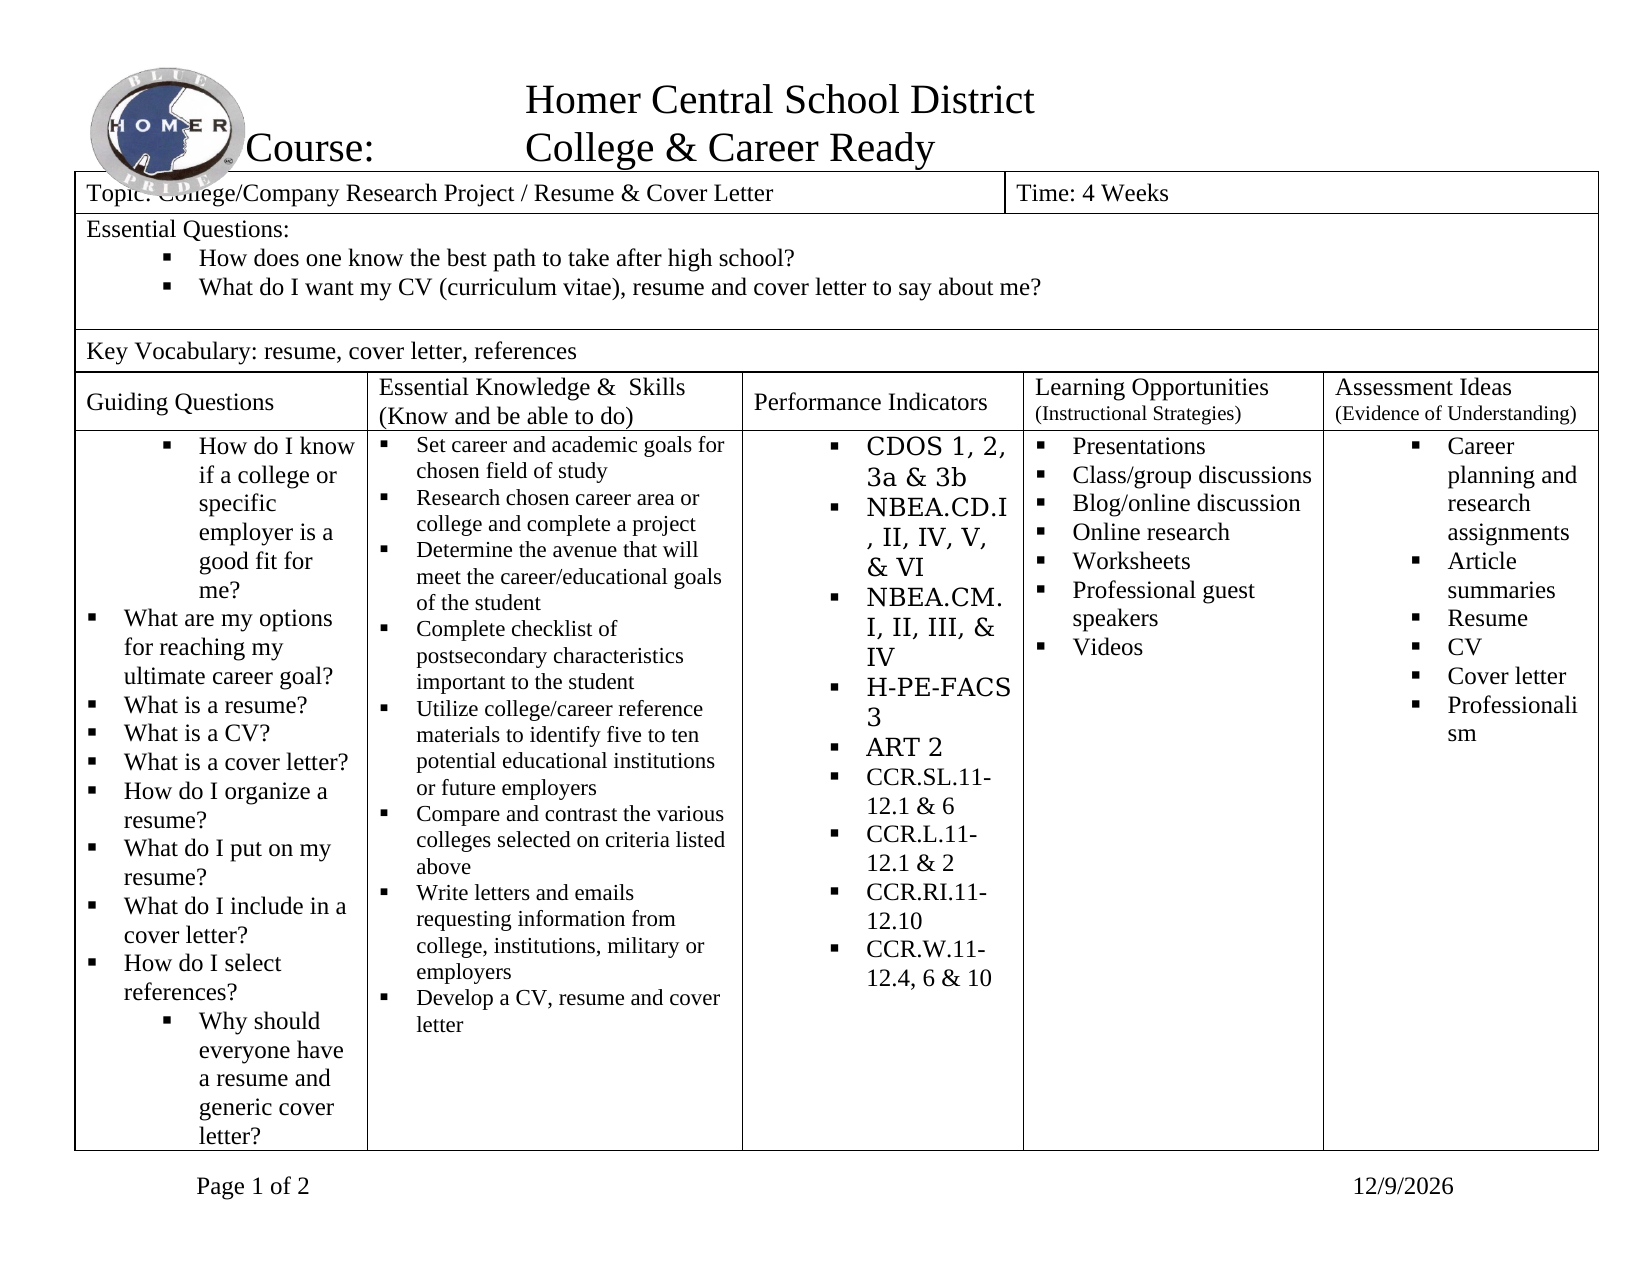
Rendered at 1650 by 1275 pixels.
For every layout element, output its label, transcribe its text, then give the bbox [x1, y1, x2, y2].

table_cell Assessment Ideas (Evidence of Understanding) [1324, 373, 1598, 430]
table_cell Essential Questions: How does one know the best path to take after high school? What do I want my CV (curriculum vitae), resume and cover letter to say about me? [76, 214, 1598, 329]
table_cell CDOS 1, 2, 3a & 3b NBEA.CD.I, II, IV, V, & VI NBEA.CM.I, II, III, & IV H-PE-FACS 3 ART 2 CCR.SL.11-12.1 & 6 CCR.L.11-12.1 & 2 CCR.RI.11-12.10 CCR.W.11-12.4, 6 & 10 [743, 431, 1023, 1150]
table_cell Set career and academic goals for chosen field of study Research chosen career area or college and complete a project Determine the avenue that will meet the career/educational goals of the student Complete checklist of postsecondary characteristics important to the student Utilize college/career reference materials to identify five to ten potential educational institutions or future employers Compare and contrast the various colleges selected on criteria listed above Write letters and emails requesting information from college, institutions, military or employers Develop a CV, resume and cover letter [368, 431, 742, 1150]
text Course: College & Career Ready [230, 123, 1575, 171]
table_cell Presentations Class/group discussions Blog/online discussion Online research Worksheets Professional guest speakers Videos [1024, 431, 1323, 1150]
table_cell Essential Knowledge & Skills (Know and be able to do) [368, 373, 742, 430]
table_cell Key Vocabulary: resume, cover letter, references [76, 330, 1598, 371]
table_cell Career planning and research assignments Article summaries Resume CV Cover letter Professionalism [1324, 431, 1598, 1150]
text Homer Central School District [210, 75, 1575, 123]
table_cell Performance Indicators [743, 373, 1023, 430]
table_header Topic: College/Company Research Project / Resume & Cover Letter [76, 172, 1004, 213]
text [75, 75, 125, 123]
table_cell Learning Opportunities (Instructional Strategies) [1024, 373, 1323, 430]
table_cell Guiding Questions [76, 373, 367, 430]
table_cell How do I know if a college or specific employer is a good fit for me? What are my options for reaching my ultimate career goal? What is a resume? What is a CV? What is a cover letter? How do I organize a resume? What do I put on my resume? What do I include in a cover letter? How do I select references? Why should everyone have a resume and generic cover letter? [76, 431, 367, 1150]
table_header Time: 4 Weeks [1006, 172, 1598, 213]
text [75, 123, 104, 171]
